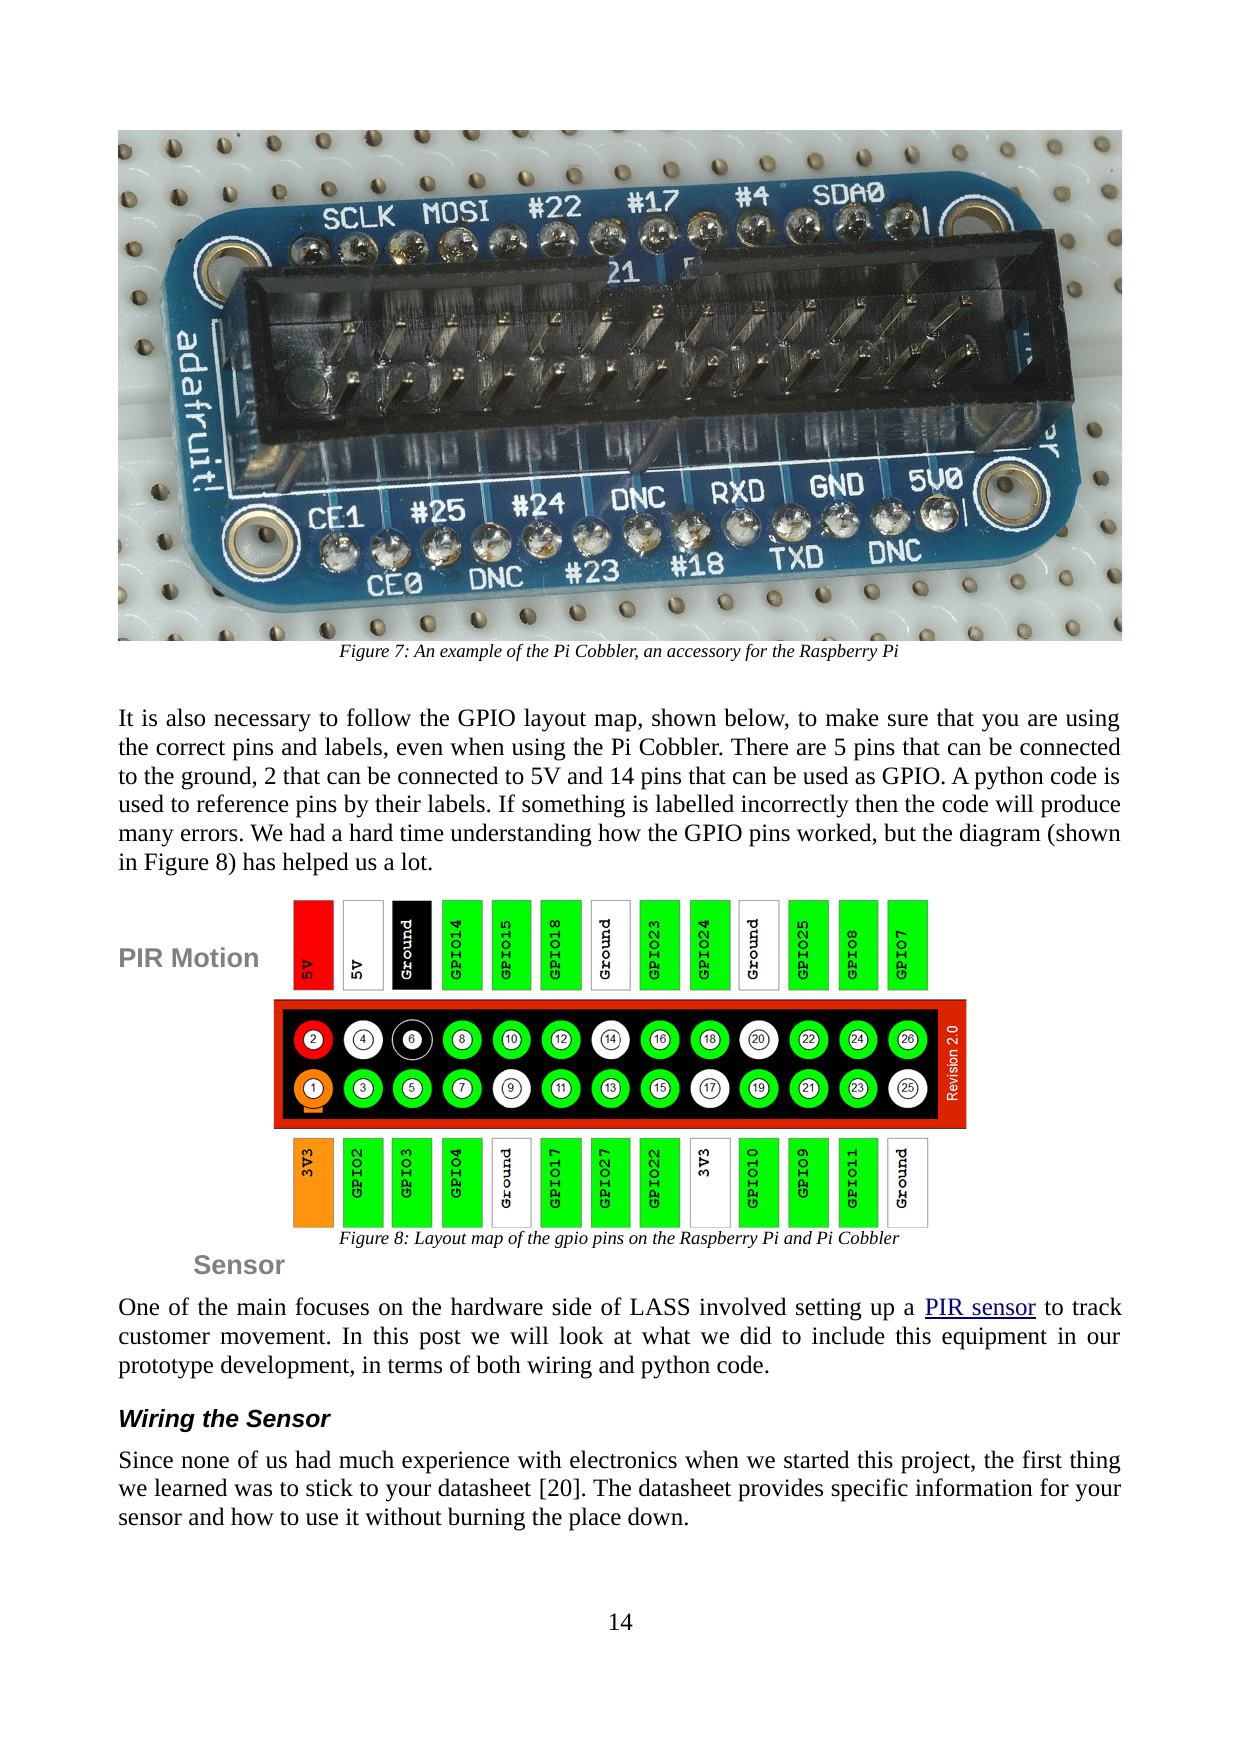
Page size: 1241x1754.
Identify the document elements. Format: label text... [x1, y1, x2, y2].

text Figure 7: An example of the Pi Cobbler, an accessory for the Raspberry Pi [118, 641, 1122, 662]
picture [118, 130, 1123, 641]
subtitle PIR Motion Sensor [118, 1228, 1122, 1280]
text It is also necessary to follow the GPIO layout map, shown below, to make sure that you are using the correct pins and labels, even when using the Pi Cobbler. There are 5 pins that can be connected to the ground, 2 that can be connected to 5V and 14 pins that can be used as GPIO. A python code is used to reference pins by their labels. If something is labelled incorrectly then the code will produce many errors. We had a hard time understanding how the GPIO pins worked, but the diagram (shown in Figure 8) has helped us a lot. [118, 703, 1122, 876]
subtitle Wiring the Sensor [118, 1404, 1122, 1432]
text Since none of us had much experience with electronics when we started this project, the first thing we learned was to stick to your datasheet [20]. The datasheet provides specific information for your sensor and how to use it without burning the place down. [118, 1445, 1122, 1531]
text One of the main focuses on the hardware side of LASS involved setting up a PIR sensor to track customer movement. In this post we will look at what we did to include this equipment in our prototype development, in terms of both wiring and python code. [118, 1292, 1122, 1379]
text Figure 8: Layout map of the gpio pins on the Raspberry Pi and Pi Cobbler [274, 1228, 966, 1249]
picture [273, 900, 967, 1228]
